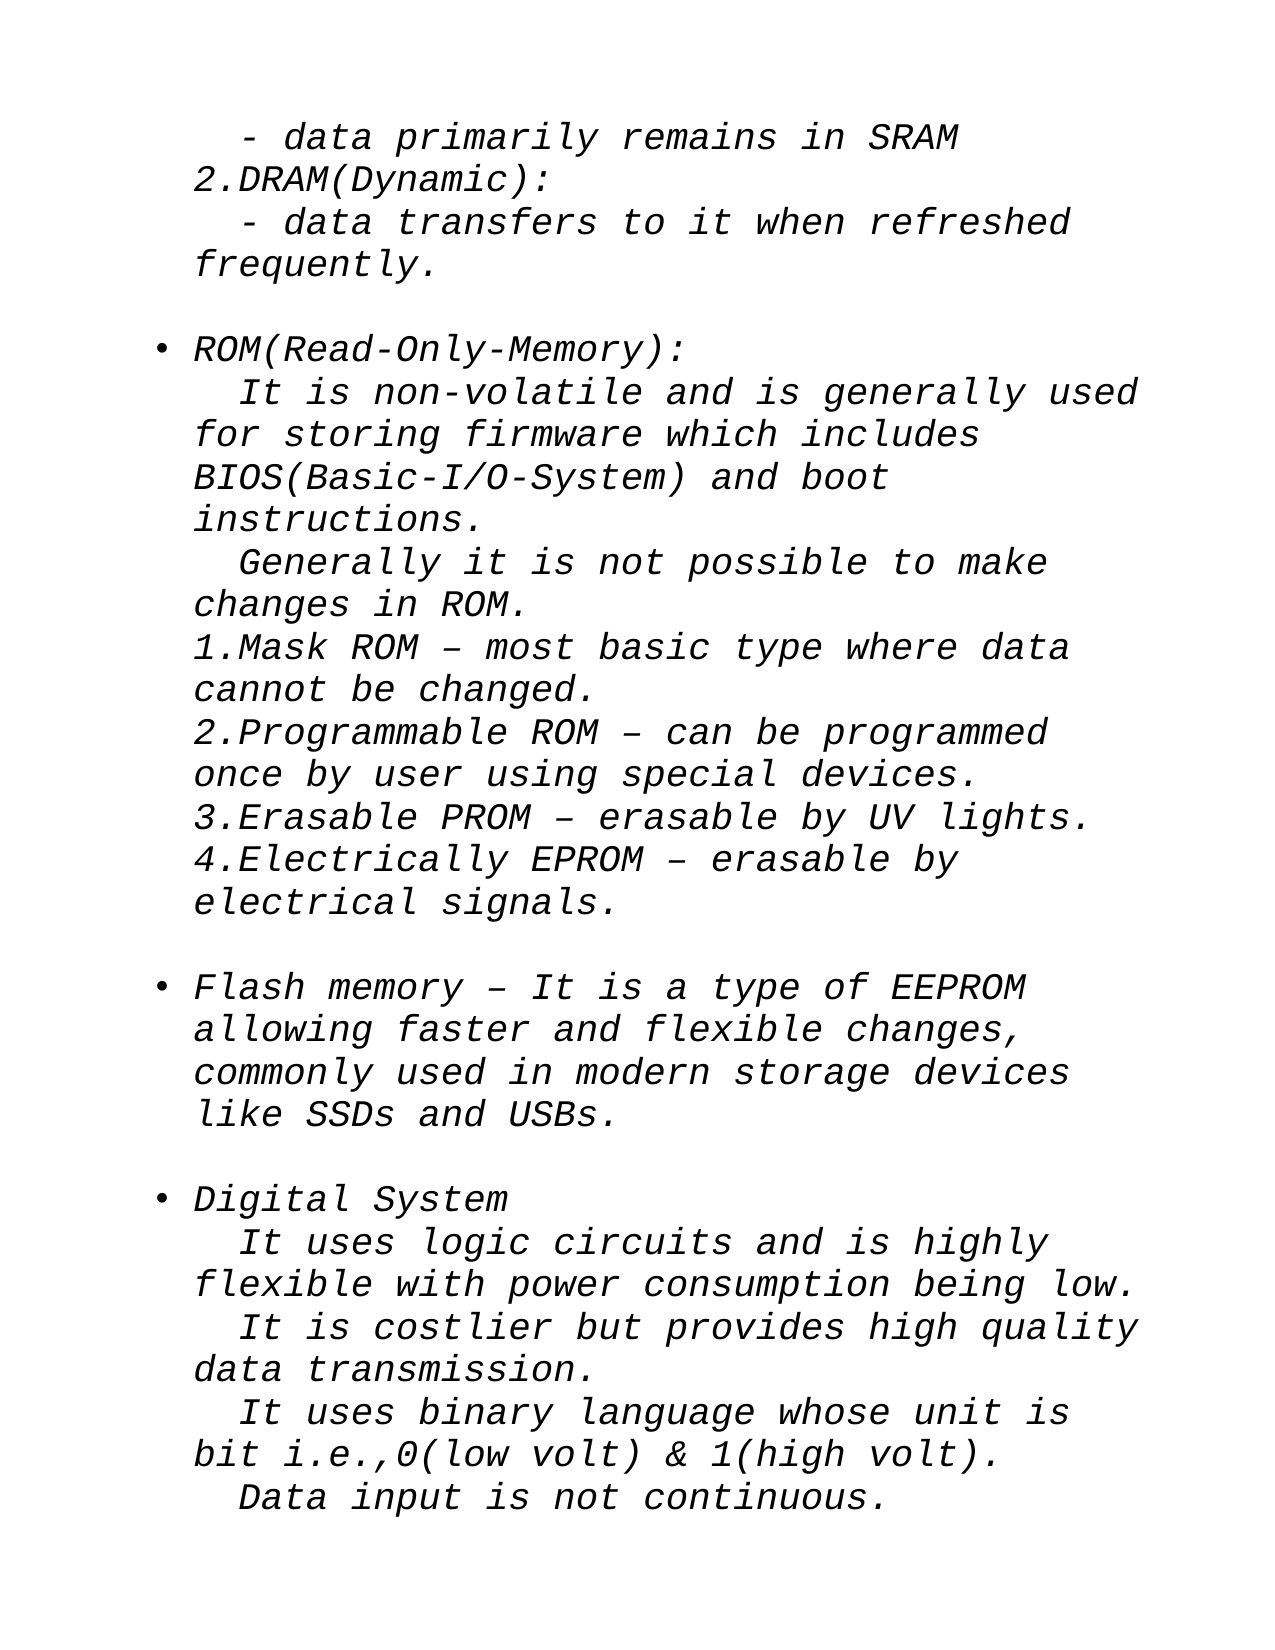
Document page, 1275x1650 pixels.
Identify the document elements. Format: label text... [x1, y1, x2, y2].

list 3.Erasable PROM – erasable by UV lights. [156, 798, 1157, 841]
list 1.Mask ROM – most basic type where data cannot be changed. [156, 628, 1157, 713]
list ROM(Read-Only-Memory): [156, 331, 1157, 373]
list It uses logic circuits and is highly flexible with power consumption being low. [156, 1223, 1157, 1308]
list Flash memory – It is a type of EEPROM allowing faster and flexible changes, commonly used in modern storage devices like SSDs and USBs. [156, 968, 1157, 1138]
list Data input is not continuous. [156, 1478, 1157, 1521]
list - data transfers to it when refreshed frequently. [156, 203, 1157, 288]
list It is non-volatile and is generally used for storing firmware which includes BIOS(Basic-I/O-System) and boot instructions. [156, 373, 1157, 543]
list Digital System [156, 1181, 1157, 1223]
list 2.DRAM(Dynamic): [156, 161, 1157, 203]
list 4.Electrically EPROM – erasable by electrical signals. [156, 841, 1157, 926]
list Generally it is not possible to make changes in ROM. [156, 543, 1157, 628]
list It uses binary language whose unit is bit i.e.,0(low volt) & 1(high volt). [156, 1393, 1157, 1478]
list - data primarily remains in SRAM [156, 118, 1157, 161]
list 2.Programmable ROM – can be programmed once by user using special devices. [156, 713, 1157, 798]
list It is costlier but provides high quality data transmission. [156, 1308, 1157, 1393]
